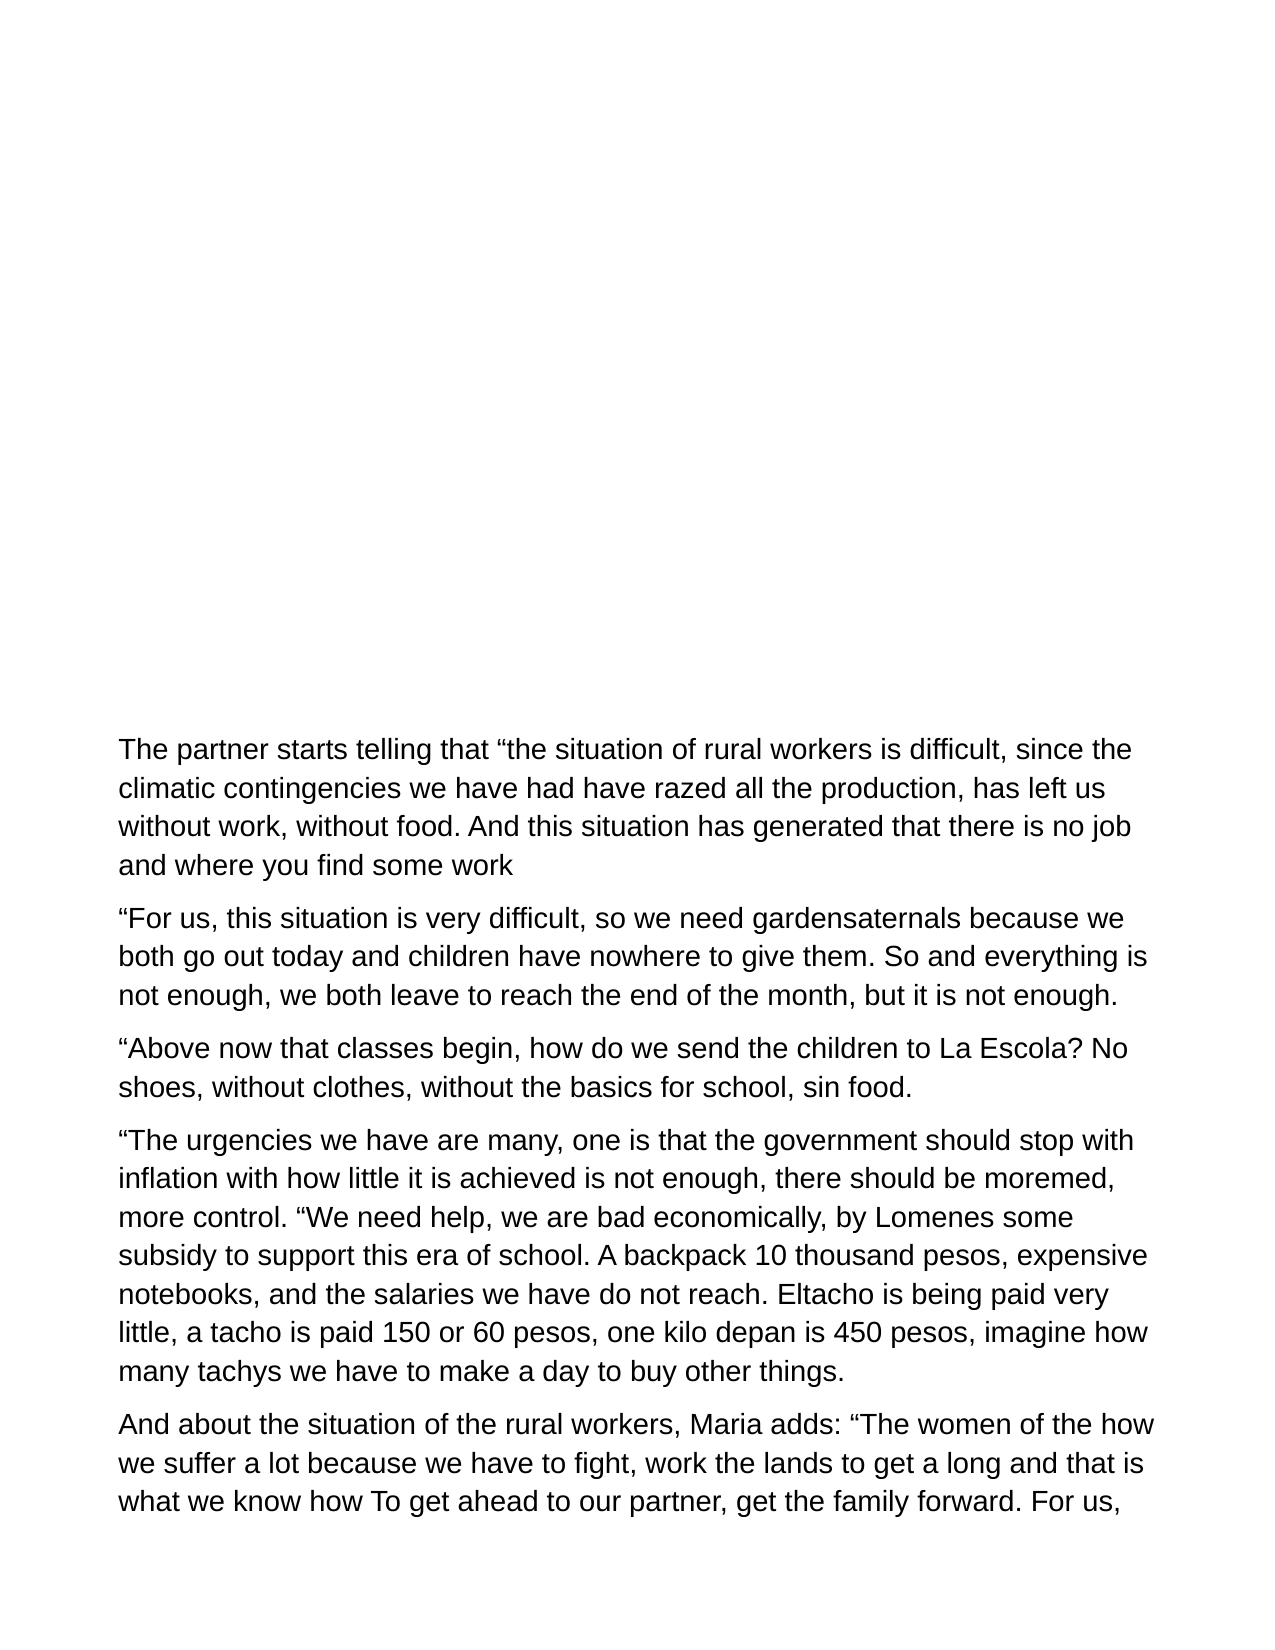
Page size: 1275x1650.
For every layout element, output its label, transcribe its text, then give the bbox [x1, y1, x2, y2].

text “Above now that classes begin, how do we send the children to La Escola? No shoes, without clothes, without the basics for school, sin food. [118, 1031, 1157, 1103]
text “For us, this situation is very difficult, so we need gardensaternals because we both go out today and children have nowhere to give them. So and everything is not enough, we both leave to reach the end of the month, but it is not enough. [118, 901, 1157, 1011]
text “The urgencies we have are many, one is that the government should stop with inflation with how little it is achieved is not enough, there should be moremed, more control. “We need help, we are bad economically, by Lomenes some subsidy to support this era of school. A backpack 10 thousand pesos, expensive notebooks, and the salaries we have do not reach. Eltacho is being paid very little, a tacho is paid 150 or 60 pesos, one kilo depan is 450 pesos, imagine how many tachys we have to make a day to buy other things. [118, 1123, 1157, 1387]
text And about the situation of the rural workers, Maria adds: “The women of the how we suffer a lot because we have to fight, work the lands to get a long and that is what we know how To get ahead to our partner, get the family forward. For us, [118, 1407, 1157, 1518]
text The partner starts telling that “the situation of rural workers is difficult, since the climatic contingencies we have had have razed all the production, has left us without work, without food. And this situation has generated that there is no job and where you find some work [118, 118, 1157, 881]
